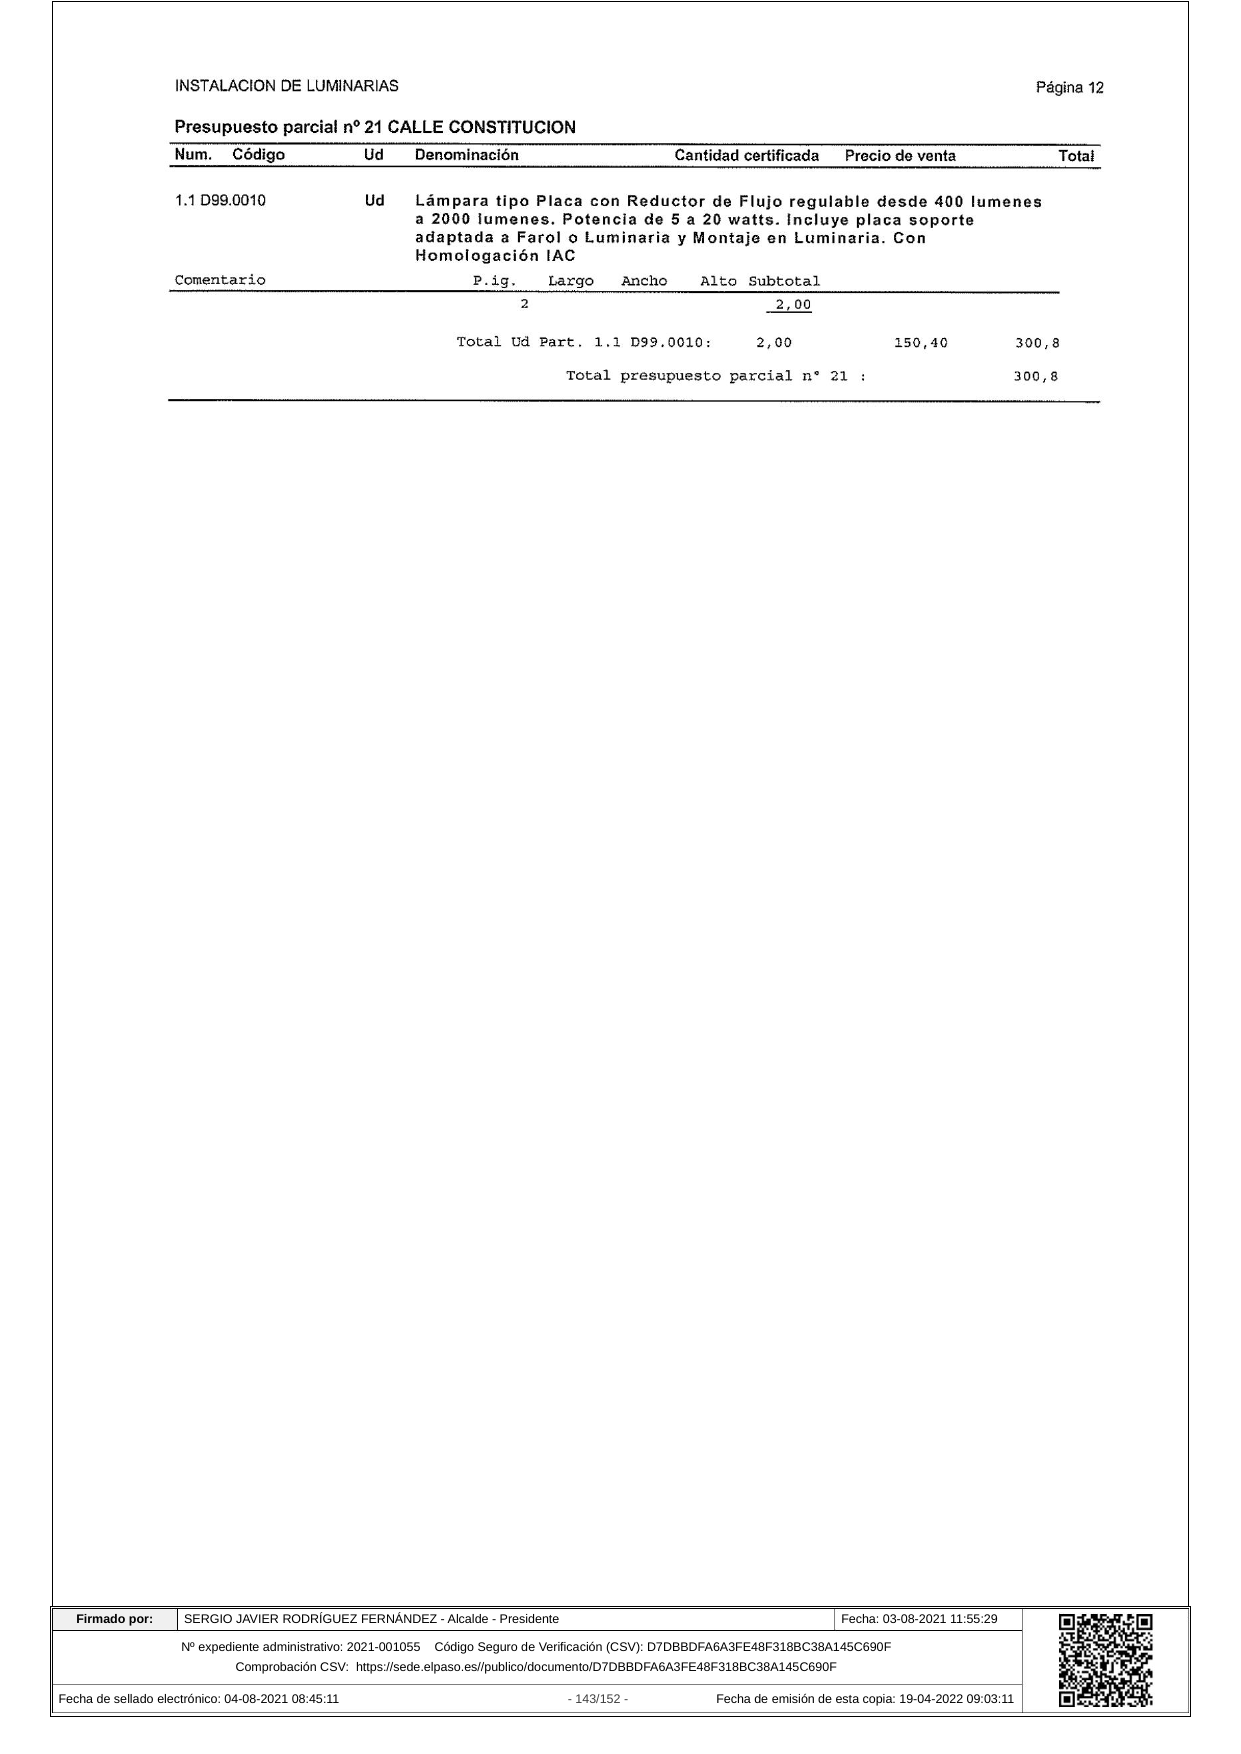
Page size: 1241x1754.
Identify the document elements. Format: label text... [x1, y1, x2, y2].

text Fecha de emisión de esta copia: 19-04-2022 09:03:11 [716, 1692, 1041, 1706]
picture [51, 1607, 1190, 1716]
text Fecha de sellado electrónico: 04-08-2021 08:45:11 [58, 1692, 365, 1706]
text Nº expediente administrativo: 2021-001055 Código Seguro de Verificación (CSV): D7DBBDFA6A3FE48F318BC38A145C690F [181, 1640, 918, 1654]
text Comprobación CSV: https://sede.elpaso.es//publico/documento/D7DBBDFA6A3FE48F318BC38A145C690F [235, 1661, 918, 1674]
text - 143/152 - [568, 1693, 647, 1707]
picture [53, 2, 1188, 1606]
text Fecha: 03-08-2021 11:55:29 [841, 1612, 1022, 1626]
text Firmado por: [76, 1612, 172, 1626]
text SERGIO JAVIER RODRÍGUEZ FERNÁNDEZ - Alcalde - Presidente [184, 1612, 586, 1626]
